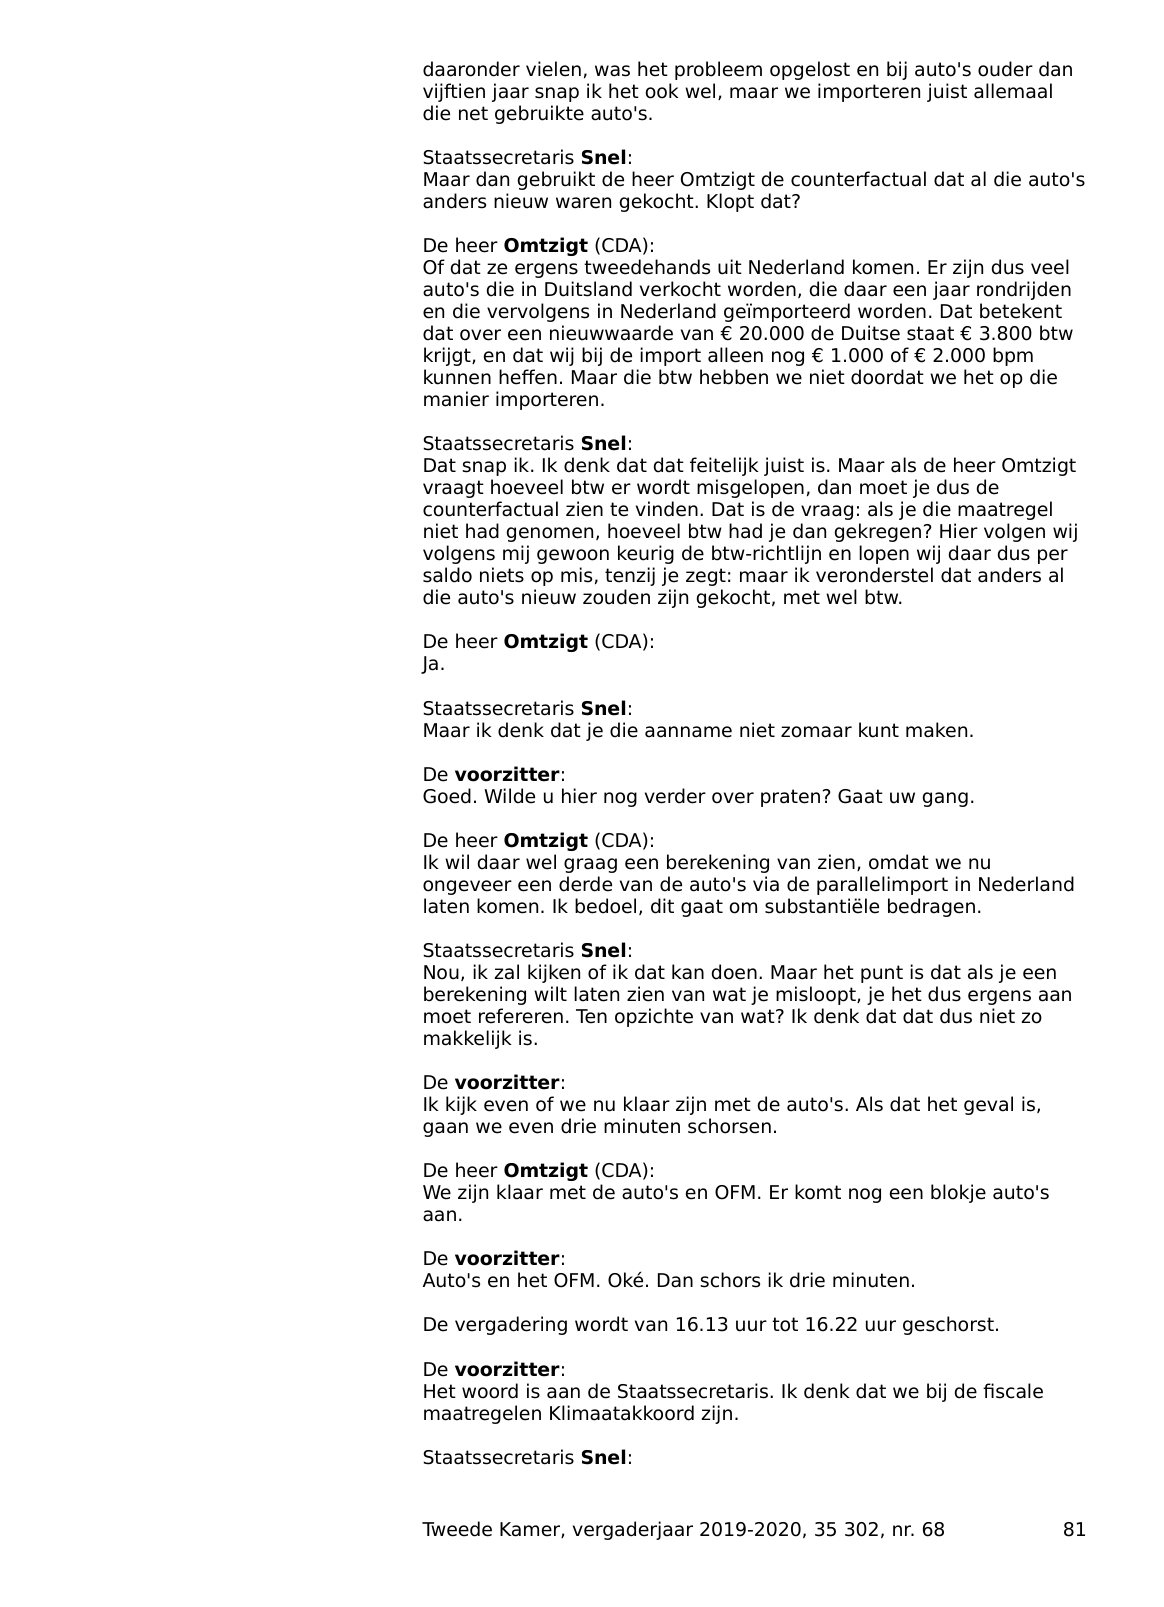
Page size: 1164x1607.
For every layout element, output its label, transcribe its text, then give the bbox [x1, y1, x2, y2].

text Staatssecretaris Snel: [422, 697, 1087, 719]
text De voorzitter: [422, 1248, 1087, 1270]
text De vergadering wordt van 16.13 uur tot 16.22 uur geschorst. [422, 1314, 1087, 1336]
text daaronder vielen, was het probleem opgelost en bij auto's ouder dan vijftien jaar snap ik het ook wel, maar we importeren juist allemaal die net gebruikte auto's. [422, 59, 1087, 125]
text De voorzitter: [422, 1072, 1087, 1094]
text We zijn klaar met de auto's en OFM. Er komt nog een blokje auto's aan. [422, 1182, 1087, 1226]
text Maar dan gebruikt de heer Omtzigt de counterfactual dat al die auto's anders nieuw waren gekocht. Klopt dat? [422, 169, 1087, 213]
text De heer Omtzigt (CDA): [422, 235, 1087, 257]
text De heer Omtzigt (CDA): [422, 1160, 1087, 1182]
text Ik kijk even of we nu klaar zijn met de auto's. Als dat het geval is, gaan we even drie minuten schorsen. [422, 1094, 1087, 1138]
text Maar ik denk dat je die aanname niet zomaar kunt maken. [422, 719, 1087, 741]
text Staatssecretaris Snel: [422, 147, 1087, 169]
text Of dat ze ergens tweedehands uit Nederland komen. Er zijn dus veel auto's die in Duitsland verkocht worden, die daar een jaar rondrijden en die vervolgens in Nederland geïmporteerd worden. Dat betekent dat over een nieuwwaarde van € 20.000 de Duitse staat € 3.800 btw krijgt, en dat wij bij de import alleen nog € 1.000 of € 2.000 bpm kunnen heffen. Maar die btw hebben we niet doordat we het op die manier importeren. [422, 257, 1087, 411]
text De voorzitter: [422, 1358, 1087, 1381]
text Ja. [422, 653, 1087, 675]
text Staatssecretaris Snel: [422, 940, 1087, 962]
text Ik wil daar wel graag een berekening van zien, omdat we nu ongeveer een derde van de auto's via de parallelimport in Nederland laten komen. Ik bedoel, dit gaat om substantiële bedragen. [422, 852, 1087, 918]
text Goed. Wilde u hier nog verder over praten? Gaat uw gang. [422, 786, 1087, 808]
text Staatssecretaris Snel: [422, 1447, 1087, 1469]
text Auto's en het OFM. Oké. Dan schors ik drie minuten. [422, 1270, 1087, 1292]
text Het woord is aan de Staatssecretaris. Ik denk dat we bij de fiscale maatregelen Klimaatakkoord zijn. [422, 1381, 1087, 1424]
text De heer Omtzigt (CDA): [422, 830, 1087, 852]
text De heer Omtzigt (CDA): [422, 631, 1087, 653]
text De voorzitter: [422, 764, 1087, 786]
text Nou, ik zal kijken of ik dat kan doen. Maar het punt is dat als je een berekening wilt laten zien van wat je misloopt, je het dus ergens aan moet refereren. Ten opzichte van wat? Ik denk dat dat dus niet zo makkelijk is. [422, 962, 1087, 1050]
text Dat snap ik. Ik denk dat dat feitelijk juist is. Maar als de heer Omtzigt vraagt hoeveel btw er wordt misgelopen, dan moet je dus de counterfactual zien te vinden. Dat is de vraag: als je die maatregel niet had genomen, hoeveel btw had je dan gekregen? Hier volgen wij volgens mij gewoon keurig de btw-richtlijn en lopen wij daar dus per saldo niets op mis, tenzij je zegt: maar ik veronderstel dat anders al die auto's nieuw zouden zijn gekocht, met wel btw. [422, 455, 1087, 609]
text Staatssecretaris Snel: [422, 433, 1087, 455]
